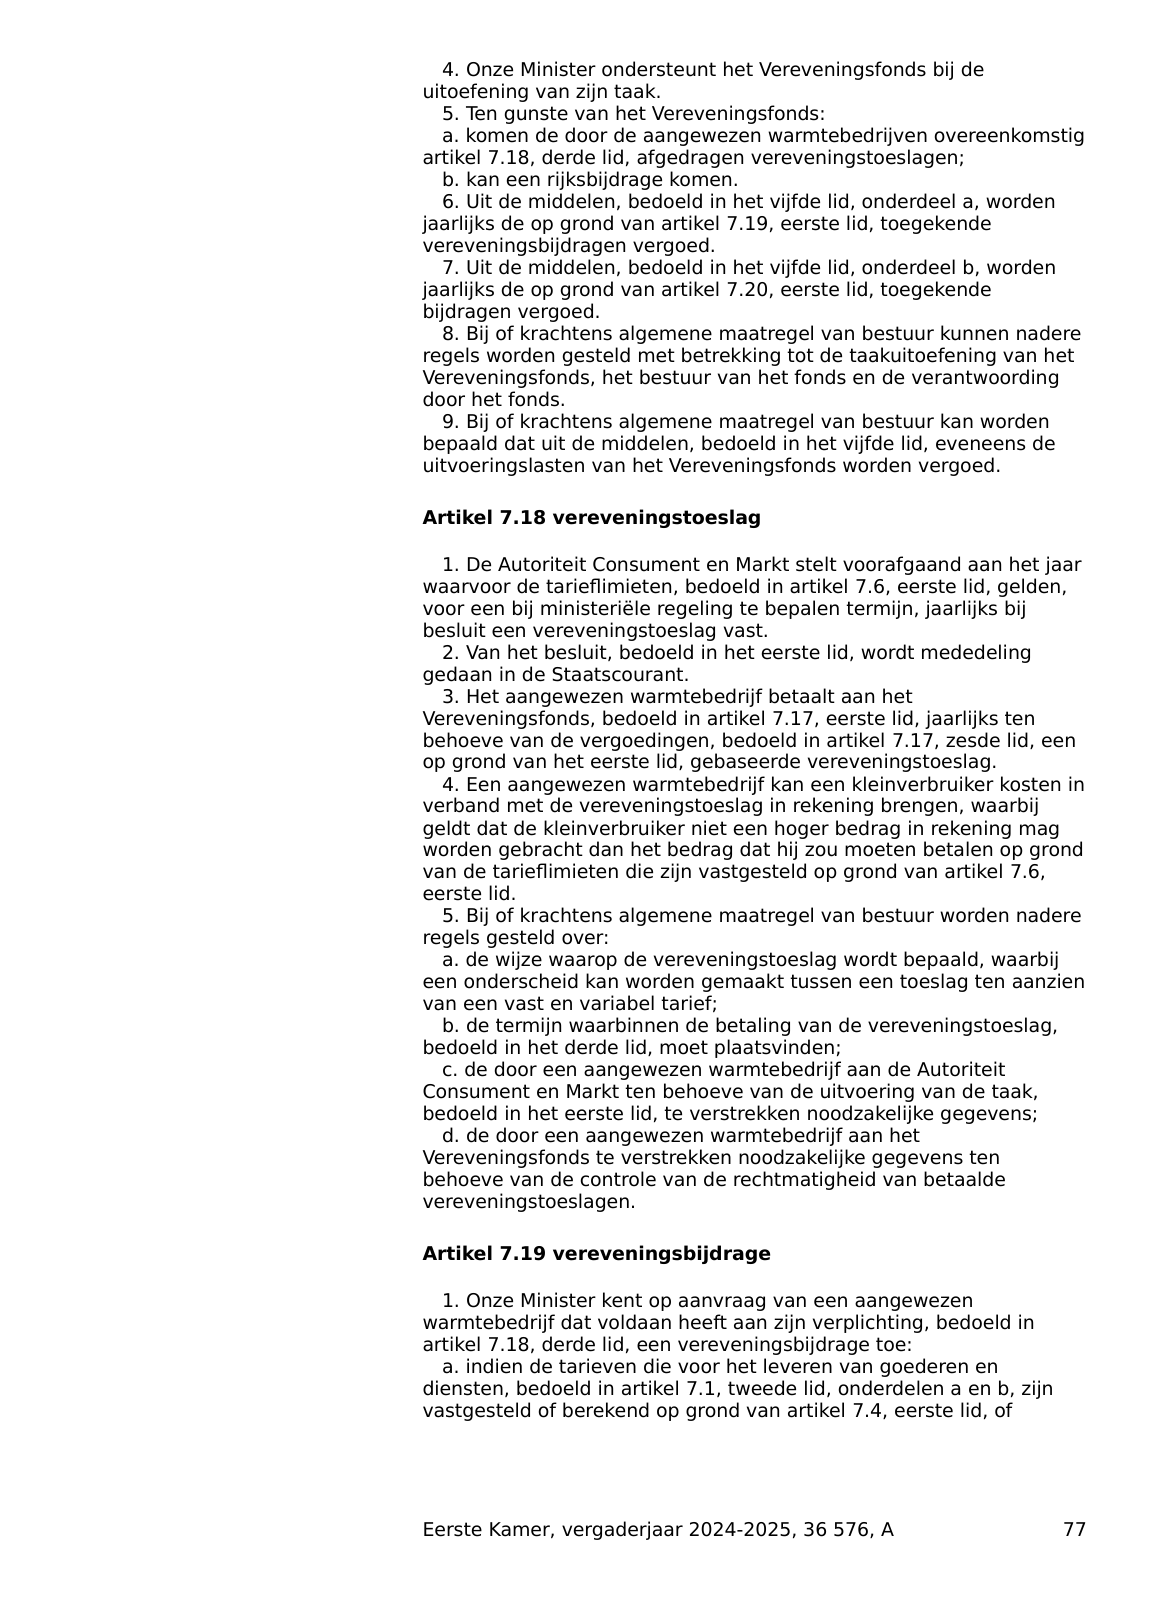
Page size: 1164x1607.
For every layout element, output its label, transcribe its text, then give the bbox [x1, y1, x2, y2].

text 8. Bij of krachtens algemene maatregel van bestuur kunnen nadere regels worden gesteld met betrekking tot de taakuitoefening van het Vereveningsfonds, het bestuur van het fonds en de verantwoording door het fonds. [422, 323, 1087, 411]
text 4. Een aangewezen warmtebedrijf kan een kleinverbruiker kosten in verband met de vereveningstoeslag in rekening brengen, waarbij geldt dat de kleinverbruiker niet een hoger bedrag in rekening mag worden gebracht dan het bedrag dat hij zou moeten betalen op grond van de tarieflimieten die zijn vastgesteld op grond van artikel 7.6, eerste lid. [422, 773, 1087, 905]
text c. de door een aangewezen warmtebedrijf aan de Autoriteit Consument en Markt ten behoeve van de uitvoering van de taak, bedoeld in het eerste lid, te verstrekken noodzakelijke gegevens; [422, 1059, 1087, 1125]
text b. de termijn waarbinnen de betaling van de vereveningstoeslag, bedoeld in het derde lid, moet plaatsvinden; [422, 1015, 1087, 1059]
text 7. Uit de middelen, bedoeld in het vijfde lid, onderdeel b, worden jaarlijks de op grond van artikel 7.20, eerste lid, toegekende bijdragen vergoed. [422, 257, 1087, 323]
text 1. Onze Minister kent op aanvraag van een aangewezen warmtebedrijf dat voldaan heeft aan zijn verplichting, bedoeld in artikel 7.18, derde lid, een vereveningsbijdrage toe: [422, 1290, 1087, 1356]
text a. indien de tarieven die voor het leveren van goederen en diensten, bedoeld in artikel 7.1, tweede lid, onderdelen a en b, zijn vastgesteld of berekend op grond van artikel 7.4, eerste lid, of [422, 1356, 1087, 1422]
text d. de door een aangewezen warmtebedrijf aan het Vereveningsfonds te verstrekken noodzakelijke gegevens ten behoeve van de controle van de rechtmatigheid van betaalde vereveningstoeslagen. [422, 1125, 1087, 1213]
subtitle Artikel 7.19 vereveningsbijdrage [422, 1243, 1087, 1265]
text a. komen de door de aangewezen warmtebedrijven overeenkomstig artikel 7.18, derde lid, afgedragen vereveningstoeslagen; [422, 125, 1087, 169]
text 5. Ten gunste van het Vereveningsfonds: [422, 103, 1087, 125]
text b. kan een rijksbijdrage komen. [422, 169, 1087, 191]
text 5. Bij of krachtens algemene maatregel van bestuur worden nadere regels gesteld over: [422, 905, 1087, 949]
text 1. De Autoriteit Consument en Markt stelt voorafgaand aan het jaar waarvoor de tarieflimieten, bedoeld in artikel 7.6, eerste lid, gelden, voor een bij ministeriële regeling te bepalen termijn, jaarlijks bij besluit een vereveningstoeslag vast. [422, 554, 1087, 642]
text 4. Onze Minister ondersteunt het Vereveningsfonds bij de uitoefening van zijn taak. [422, 59, 1087, 103]
text a. de wijze waarop de vereveningstoeslag wordt bepaald, waarbij een onderscheid kan worden gemaakt tussen een toeslag ten aanzien van een vast en variabel tarief; [422, 949, 1087, 1015]
text 9. Bij of krachtens algemene maatregel van bestuur kan worden bepaald dat uit de middelen, bedoeld in het vijfde lid, eveneens de uitvoeringslasten van het Vereveningsfonds worden vergoed. [422, 411, 1087, 477]
text 2. Van het besluit, bedoeld in het eerste lid, wordt mededeling gedaan in de Staatscourant. [422, 642, 1087, 686]
text 6. Uit de middelen, bedoeld in het vijfde lid, onderdeel a, worden jaarlijks de op grond van artikel 7.19, eerste lid, toegekende vereveningsbijdragen vergoed. [422, 191, 1087, 257]
subtitle Artikel 7.18 vereveningstoeslag [422, 507, 1087, 529]
text 3. Het aangewezen warmtebedrijf betaalt aan het Vereveningsfonds, bedoeld in artikel 7.17, eerste lid, jaarlijks ten behoeve van de vergoedingen, bedoeld in artikel 7.17, zesde lid, een op grond van het eerste lid, gebaseerde vereveningstoeslag. [422, 686, 1087, 773]
